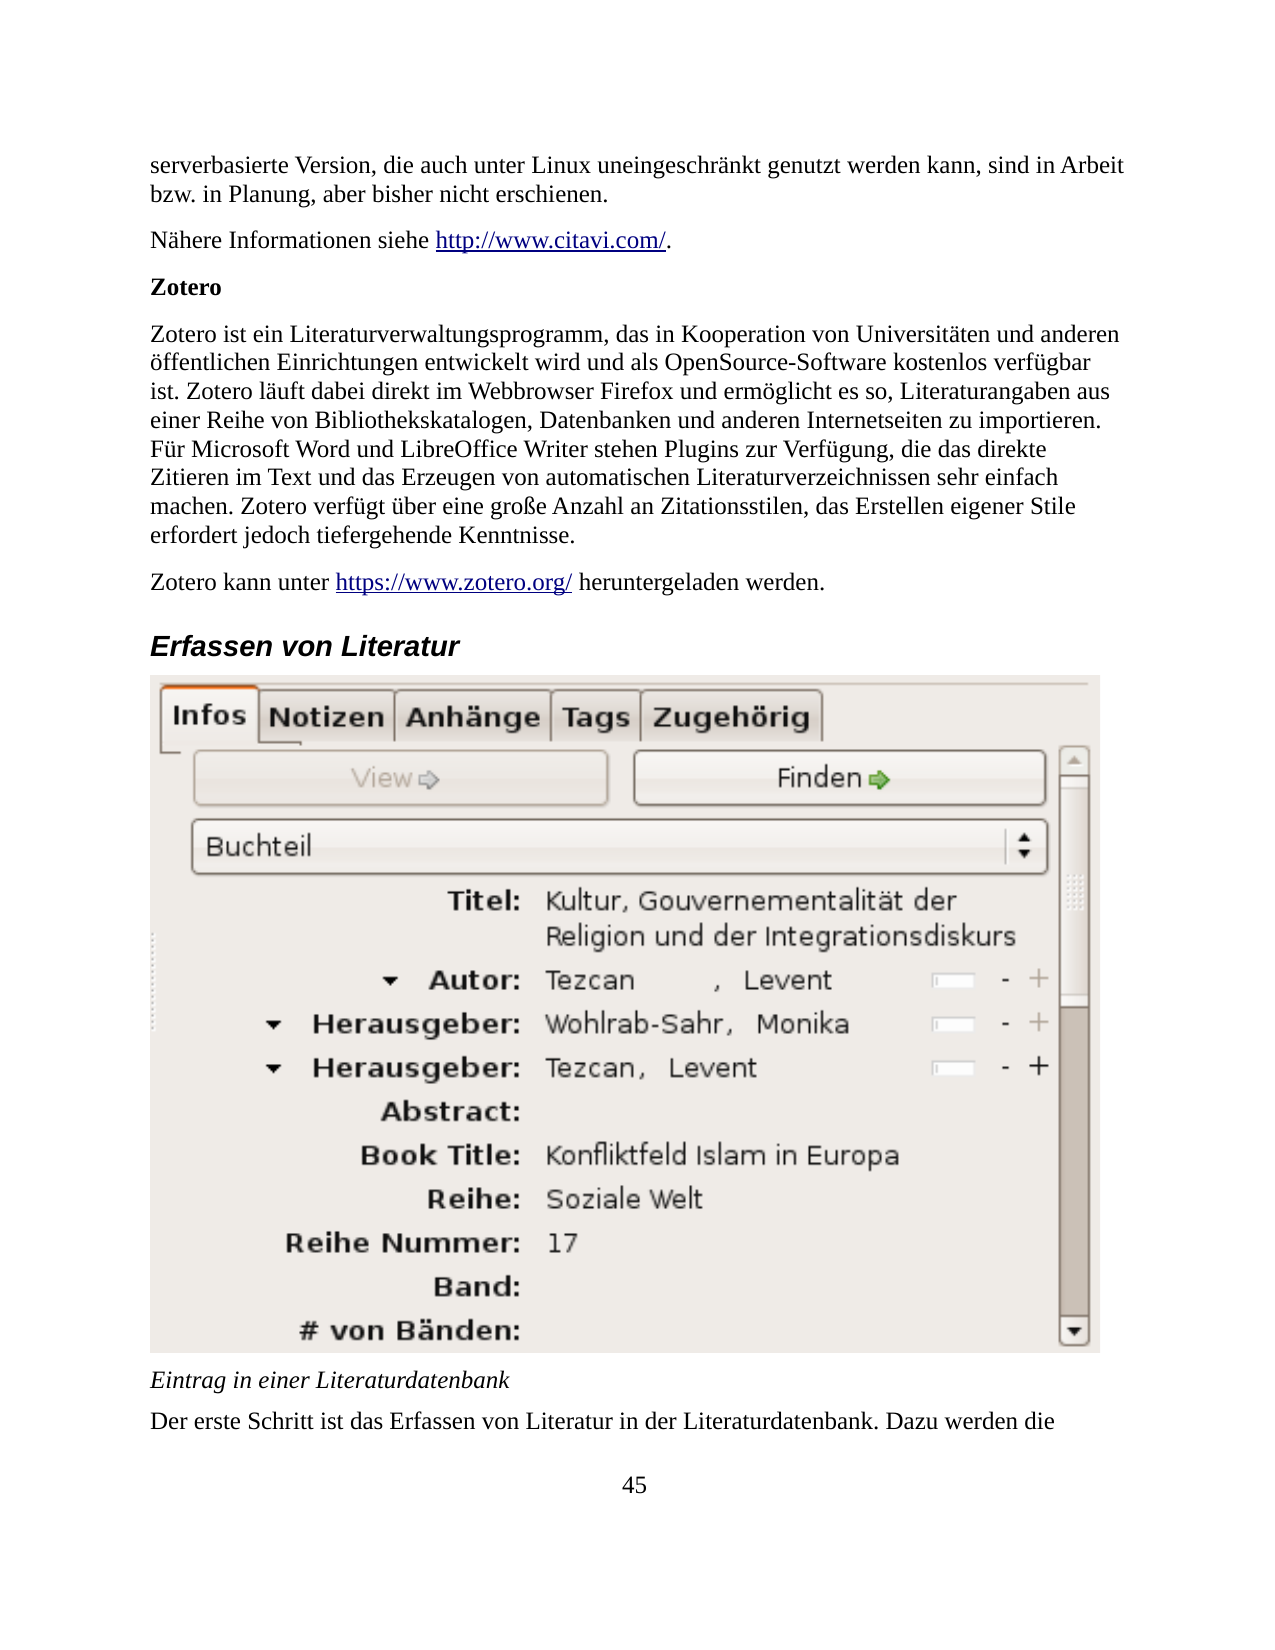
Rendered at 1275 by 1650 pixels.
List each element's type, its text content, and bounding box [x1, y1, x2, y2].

text Zotero [150, 272, 1125, 301]
text serverbasierte Version, die auch unter Linux uneingeschränkt genutzt werden kann, sind in Arbeit bzw. in Planung, aber bisher nicht erschienen. [150, 150, 1125, 207]
text Zotero kann unter https://www.zotero.org/ heruntergeladen werden. [150, 567, 1125, 595]
text Der erste Schritt ist das Erfassen von Literatur in der Literaturdatenbank. Dazu werden die [150, 1406, 1125, 1435]
picture [150, 675, 1100, 1353]
text Nähere Informationen siehe http://www.citavi.com/. [150, 225, 1125, 254]
text Eintrag in einer Literaturdatenbank [150, 1365, 1125, 1394]
text Zotero ist ein Literaturverwaltungsprogramm, das in Kooperation von Universitäten und anderen öffentlichen Einrichtungen entwickelt wird und als OpenSource-Software kostenlos verfügbar ist. Zotero läuft dabei direkt im Webbrowser Firefox und ermöglicht es so, Literaturangaben aus einer Reihe von Bibliothekskatalogen, Datenbanken und anderen Internetseiten zu importieren. Für Microsoft Word und LibreOffice Writer stehen Plugins zur Verfügung, die das direkte Zitieren im Text und das Erzeugen von automatischen Literaturverzeichnissen sehr einfach machen. Zotero verfügt über eine große Anzahl an Zitationsstilen, das Erstellen eigener Stile erfordert jedoch tiefergehende Kenntnisse. [150, 319, 1125, 549]
subtitle Erfassen von Literatur [150, 629, 1125, 663]
